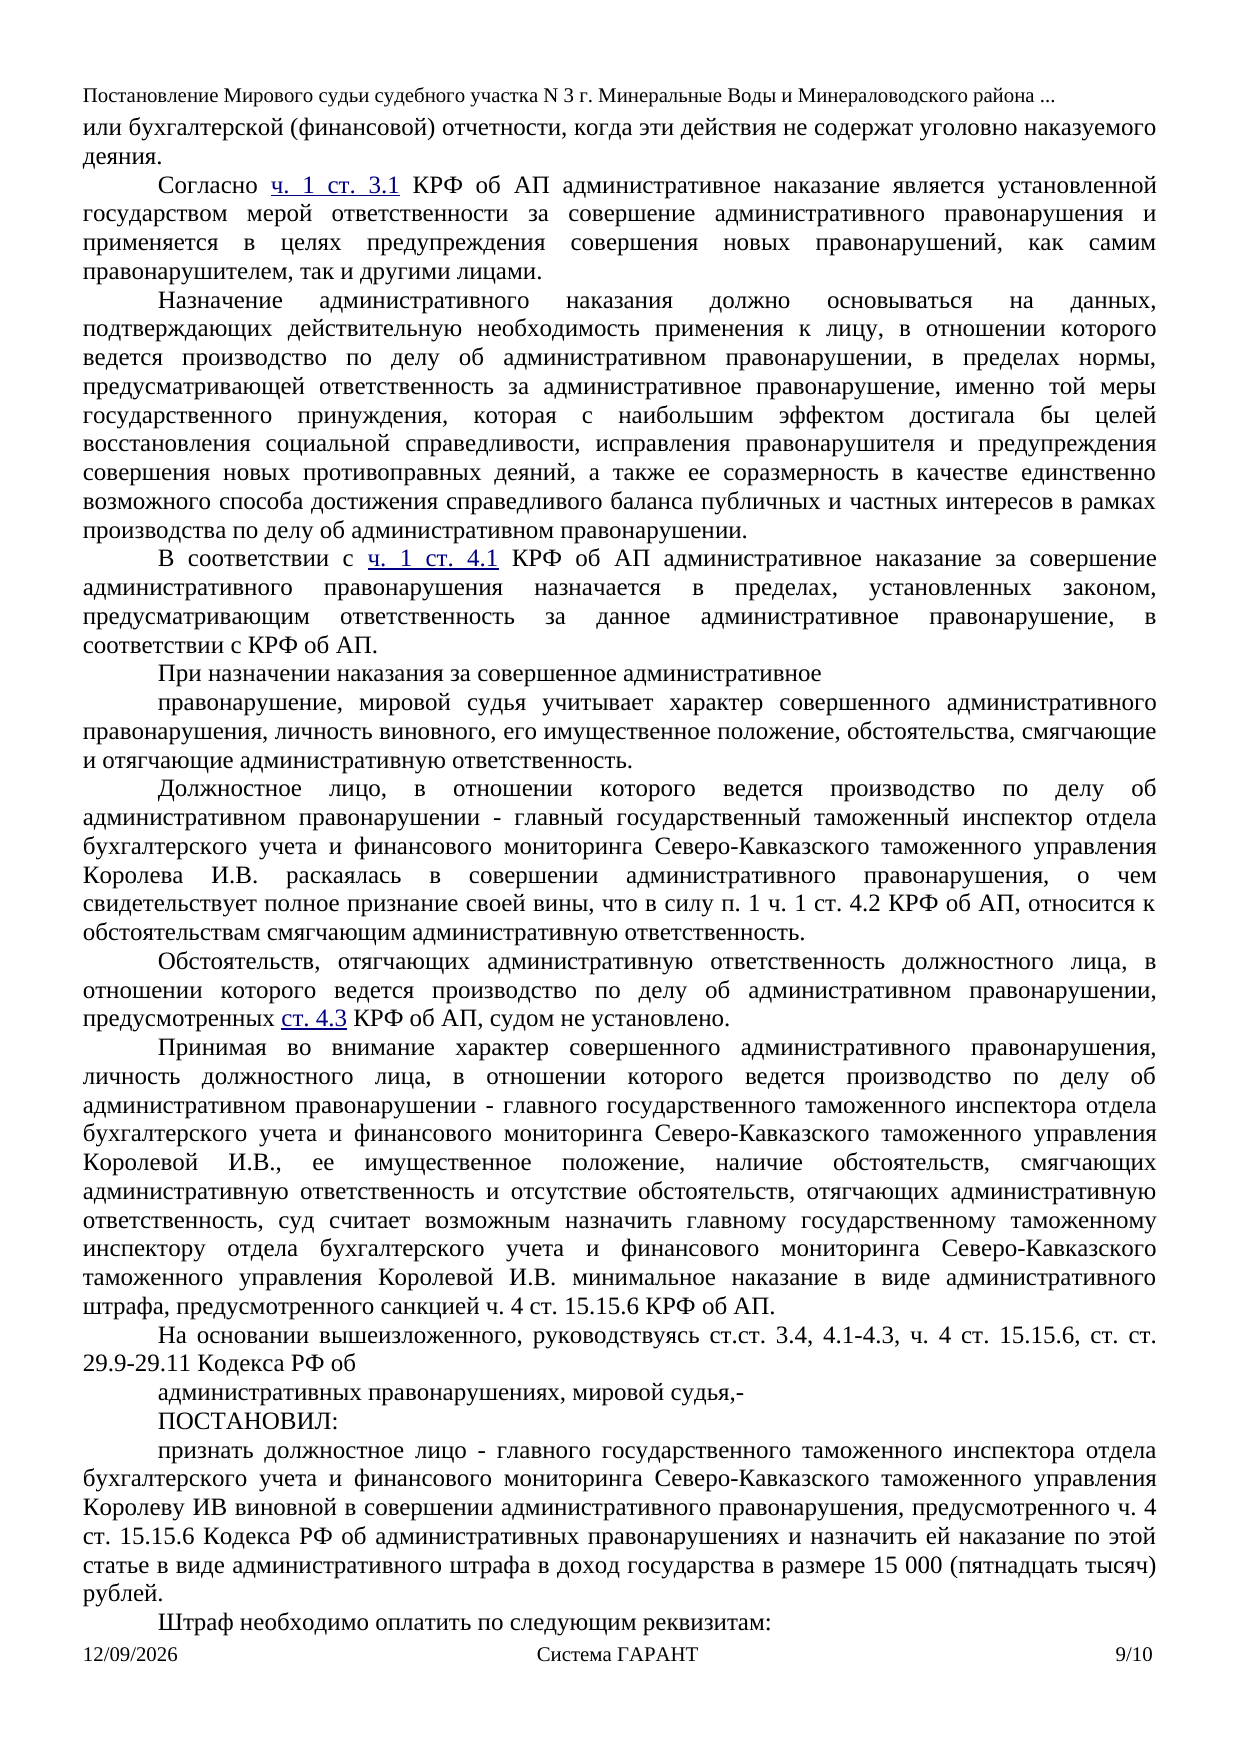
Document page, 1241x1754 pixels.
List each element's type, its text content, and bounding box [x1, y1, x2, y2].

text Принимая во внимание характер совершенного административного правонарушения, личность должностного лица, в отношении которого ведется производство по делу об административном правонарушении - главного государственного таможенного инспектора отдела бухгалтерского учета и финансового мониторинга Северо-Кавказского таможенного управления Королевой И.В., ее имущественное положение, наличие обстоятельств, смягчающих административную ответственность и отсутствие обстоятельств, отягчающих административную ответственность, суд считает возможным назначить главному государственному таможенному инспектору отдела бухгалтерского учета и финансового мониторинга Северо-Кавказского таможенного управления Королевой И.В. минимальное наказание в виде административного штрафа, предусмотренного санкцией ч. 4 ст. 15.15.6 КРФ об АП. [83, 1032, 1157, 1320]
text Назначение административного наказания должно основываться на данных, подтверждающих действительную необходимость применения к лицу, в отношении которого ведется производство по делу об административном правонарушении, в пределах нормы, предусматривающей ответственность за административное правонарушение, именно той меры государственного принуждения, которая с наибольшим эффектом достигала бы целей восстановления социальной справедливости, исправления правонарушителя и предупреждения совершения новых противоправных деяний, а также ее соразмерность в качестве единственно возможного способа достижения справедливого баланса публичных и частных интересов в рамках производства по делу об административном правонарушении. [83, 285, 1157, 543]
text Должностное лицо, в отношении которого ведется производство по делу об административном правонарушении - главный государственный таможенный инспектор отдела бухгалтерского учета и финансового мониторинга Северо-Кавказского таможенного управления Королева И.В. раскаялась в совершении административного правонарушения, о чем свидетельствует полное признание своей вины, что в силу п. 1 ч. 1 ст. 4.2 КРФ об АП, относится к обстоятельствам смягчающим административную ответственность. [83, 773, 1157, 946]
text Обстоятельств, отягчающих административную ответственность должностного лица, в отношении которого ведется производство по делу об административном правонарушении, предусмотренных ст. 4.3 КРФ об АП, судом не установлено. [83, 946, 1157, 1032]
text Согласно ч. 1 ст. 3.1 КРФ об АП административное наказание является установленной государством мерой ответственности за совершение административного правонарушения и применяется в целях предупреждения совершения новых правонарушений, как самим правонарушителем, так и другими лицами. [83, 170, 1157, 285]
text административных правонарушениях, мировой судья,- [83, 1377, 1157, 1406]
text правонарушение, мировой судья учитывает характер совершенного административного правонарушения, личность виновного, его имущественное положение, обстоятельства, смягчающие и отягчающие административную ответственность. [83, 687, 1157, 773]
text В соответствии с ч. 1 ст. 4.1 КРФ об АП административное наказание за совершение административного правонарушения назначается в пределах, установленных законом, предусматривающим ответственность за данное административное правонарушение, в соответствии с КРФ об АП. [83, 543, 1157, 658]
text признать должностное лицо - главного государственного таможенного инспектора отдела бухгалтерского учета и финансового мониторинга Северо-Кавказского таможенного управления Королеву ИВ виновной в совершении административного правонарушения, предусмотренного ч. 4 ст. 15.15.6 Кодекса РФ об административных правонарушениях и назначить ей наказание по этой статье в виде административного штрафа в доход государства в размере 15 000 (пятнадцать тысяч) рублей. [83, 1435, 1157, 1607]
text или бухгалтерской (финансовой) отчетности, когда эти действия не содержат уголовно наказуемого деяния. [83, 112, 1157, 170]
text При назначении наказания за совершенное административное [83, 658, 1157, 687]
text На основании вышеизложенного, руководствуясь ст.ст. 3.4, 4.1-4.3, ч. 4 ст. 15.15.6, ст. ст. 29.9-29.11 Кодекса РФ об [83, 1320, 1157, 1377]
text ПОСТАНОВИЛ: [83, 1406, 1157, 1435]
text Штраф необходимо оплатить по следующим реквизитам: [83, 1607, 1157, 1636]
